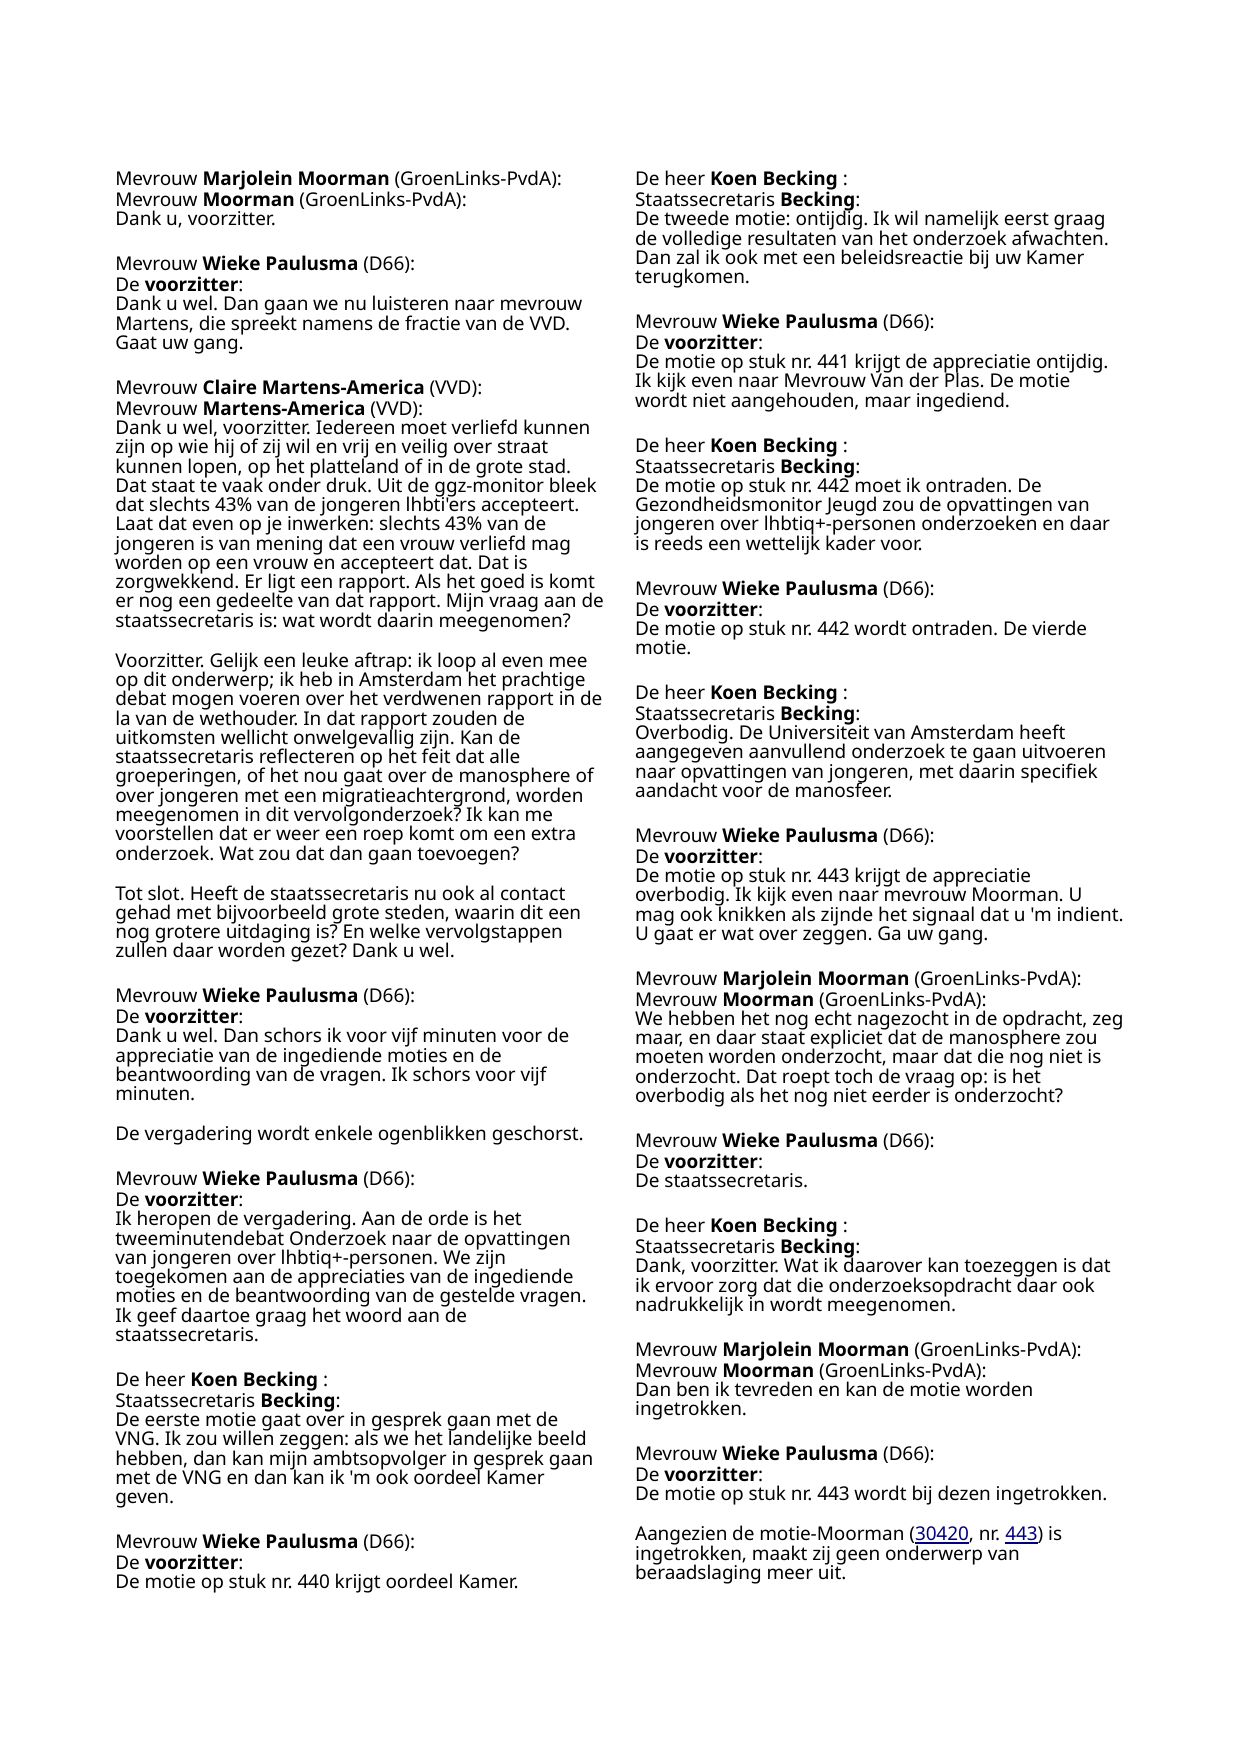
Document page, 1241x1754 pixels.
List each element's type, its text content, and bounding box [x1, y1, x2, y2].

text De voorzitter: [635, 1153, 1125, 1172]
text Mevrouw Wieke Paulusma (D66): [635, 575, 1125, 601]
text Mevrouw Wieke Paulusma (D66): [115, 250, 605, 276]
text Voorzitter. Gelijk een leuke aftrap: ik loop al even mee op dit onderwerp; ik heb in Amsterdam het prachtige debat mogen voeren over het verdwenen rapport in de la van de wethouder. In dat rapport zouden de uitkomsten wellicht onwelgevallig zijn. Kan de staatssecretaris reflecteren op het feit dat alle groeperingen, of het nou gaat over de manosphere of over jongeren met een migratieachtergrond, worden meegenomen in dit vervolgonderzoek? Ik kan me voorstellen dat er weer een roep komt om een extra onderzoek. Wat zou dat dan gaan toevoegen? [115, 652, 605, 864]
text De heer Koen Becking : [635, 165, 1125, 191]
text De motie op stuk nr. 443 wordt bij dezen ingetrokken. [635, 1485, 1125, 1504]
text Staatssecretaris Becking: [635, 458, 1125, 477]
text De voorzitter: [115, 276, 605, 295]
text De motie op stuk nr. 443 krijgt de appreciatie overbodig. Ik kijk even naar mevrouw Moorman. U mag ook knikken als zijnde het signaal dat u 'm indient. U gaat er wat over zeggen. Ga uw gang. [635, 867, 1125, 944]
text De heer Koen Becking : [635, 432, 1125, 458]
text De tweede motie: ontijdig. Ik wil namelijk eerst graag de volledige resultaten van het onderzoek afwachten. Dan zal ik ook met een beleidsreactie bij uw Kamer terugkomen. [635, 210, 1125, 287]
text De motie op stuk nr. 442 wordt ontraden. De vierde motie. [635, 620, 1125, 658]
text Dank u wel. Dan gaan we nu luisteren naar mevrouw Martens, die spreekt namens de fractie van de VVD. Gaat uw gang. [115, 295, 605, 353]
text Overbodig. De Universiteit van Amsterdam heeft aangegeven aanvullend onderzoek te gaan uitvoeren naar opvattingen van jongeren, met daarin specifiek aandacht voor de manosfeer. [635, 724, 1125, 801]
text Dan ben ik tevreden en kan de motie worden ingetrokken. [635, 1381, 1125, 1419]
text De motie op stuk nr. 440 krijgt oordeel Kamer. [115, 1573, 605, 1593]
text Ik heropen de vergadering. Aan de orde is het tweeminutendebat Onderzoek naar de opvattingen van jongeren over lhbtiq+-personen. We zijn toegekomen aan de appreciaties van de ingediende moties en de beantwoording van de gestelde vragen. Ik geef daartoe graag het woord aan de staatssecretaris. [115, 1210, 605, 1345]
text De voorzitter: [635, 1466, 1125, 1485]
text De staatssecretaris. [635, 1172, 1125, 1191]
text De vergadering wordt enkele ogenblikken geschorst. [115, 1125, 605, 1144]
text Staatssecretaris Becking: [635, 1238, 1125, 1257]
text Mevrouw Wieke Paulusma (D66): [115, 1165, 605, 1191]
text De heer Koen Becking : [115, 1366, 605, 1392]
text De heer Koen Becking : [635, 1212, 1125, 1238]
text Dank, voorzitter. Wat ik daarover kan toezeggen is dat ik ervoor zorg dat die onderzoeksopdracht daar ook nadrukkelijk in wordt meegenomen. [635, 1257, 1125, 1315]
text Mevrouw Moorman (GroenLinks-PvdA): [635, 991, 1125, 1010]
text Mevrouw Wieke Paulusma (D66): [115, 982, 605, 1008]
text We hebben het nog echt nagezocht in de opdracht, zeg maar, en daar staat expliciet dat de manosphere zou moeten worden onderzocht, maar dat die nog niet is onderzocht. Dat roept toch de vraag op: is het overbodig als het nog niet eerder is onderzocht? [635, 1010, 1125, 1106]
text Mevrouw Marjolein Moorman (GroenLinks-PvdA): [115, 165, 605, 191]
text De voorzitter: [115, 1191, 605, 1210]
text Mevrouw Wieke Paulusma (D66): [635, 1440, 1125, 1466]
text De motie op stuk nr. 441 krijgt de appreciatie ontijdig. Ik kijk even naar Mevrouw Van der Plas. De motie wordt niet aangehouden, maar ingediend. [635, 353, 1125, 411]
text Mevrouw Marjolein Moorman (GroenLinks-PvdA): [635, 1336, 1125, 1362]
text De motie op stuk nr. 442 moet ik ontraden. De Gezondheidsmonitor Jeugd zou de opvattingen van jongeren over lhbtiq+-personen onderzoeken en daar is reeds een wettelijk kader voor. [635, 477, 1125, 554]
text Mevrouw Claire Martens-America (VVD): [115, 374, 605, 400]
text Tot slot. Heeft de staatssecretaris nu ook al contact gehad met bijvoorbeeld grote steden, waarin dit een nog grotere uitdaging is? En welke vervolgstappen zullen daar worden gezet? Dank u wel. [115, 884, 605, 962]
text Staatssecretaris Becking: [115, 1392, 605, 1411]
text Mevrouw Wieke Paulusma (D66): [115, 1528, 605, 1554]
text Mevrouw Marjolein Moorman (GroenLinks-PvdA): [635, 965, 1125, 991]
text Aangezien de motie-Moorman (30420, nr. 443) is ingetrokken, maakt zij geen onderwerp van beraadslaging meer uit. [635, 1525, 1125, 1583]
text Dank u wel. Dan schors ik voor vijf minuten voor de appreciatie van de ingediende moties en de beantwoording van de vragen. Ik schors voor vijf minuten. [115, 1027, 605, 1104]
text Mevrouw Wieke Paulusma (D66): [635, 1127, 1125, 1153]
text Mevrouw Moorman (GroenLinks-PvdA): [115, 191, 605, 210]
text Mevrouw Moorman (GroenLinks-PvdA): [635, 1362, 1125, 1381]
text Dank u wel, voorzitter. Iedereen moet verliefd kunnen zijn op wie hij of zij wil en vrij en veilig over straat kunnen lopen, op het platteland of in de grote stad. Dat staat te vaak onder druk. Uit de ggz-monitor bleek dat slechts 43% van de jongeren lhbti'ers accepteert. Laat dat even op je inwerken: slechts 43% van de jongeren is van mening dat een vrouw verliefd mag worden op een vrouw en accepteert dat. Dat is zorgwekkend. Er ligt een rapport. Als het goed is komt er nog een gedeelte van dat rapport. Mijn vraag aan de staatssecretaris is: wat wordt daarin meegenomen? [115, 419, 605, 631]
text De voorzitter: [115, 1554, 605, 1573]
text De voorzitter: [115, 1008, 605, 1027]
text De voorzitter: [635, 601, 1125, 620]
text Mevrouw Wieke Paulusma (D66): [635, 308, 1125, 334]
text Staatssecretaris Becking: [635, 705, 1125, 724]
text De voorzitter: [635, 334, 1125, 353]
text De heer Koen Becking : [635, 679, 1125, 705]
text De eerste motie gaat over in gesprek gaan met de VNG. Ik zou willen zeggen: als we het landelijke beeld hebben, dan kan mijn ambtsopvolger in gesprek gaan met de VNG en dan kan ik 'm ook oordeel Kamer geven. [115, 1411, 605, 1507]
text Mevrouw Martens-America (VVD): [115, 400, 605, 419]
text Dank u, voorzitter. [115, 210, 605, 229]
text Staatssecretaris Becking: [635, 191, 1125, 210]
text Mevrouw Wieke Paulusma (D66): [635, 822, 1125, 848]
text De voorzitter: [635, 848, 1125, 867]
